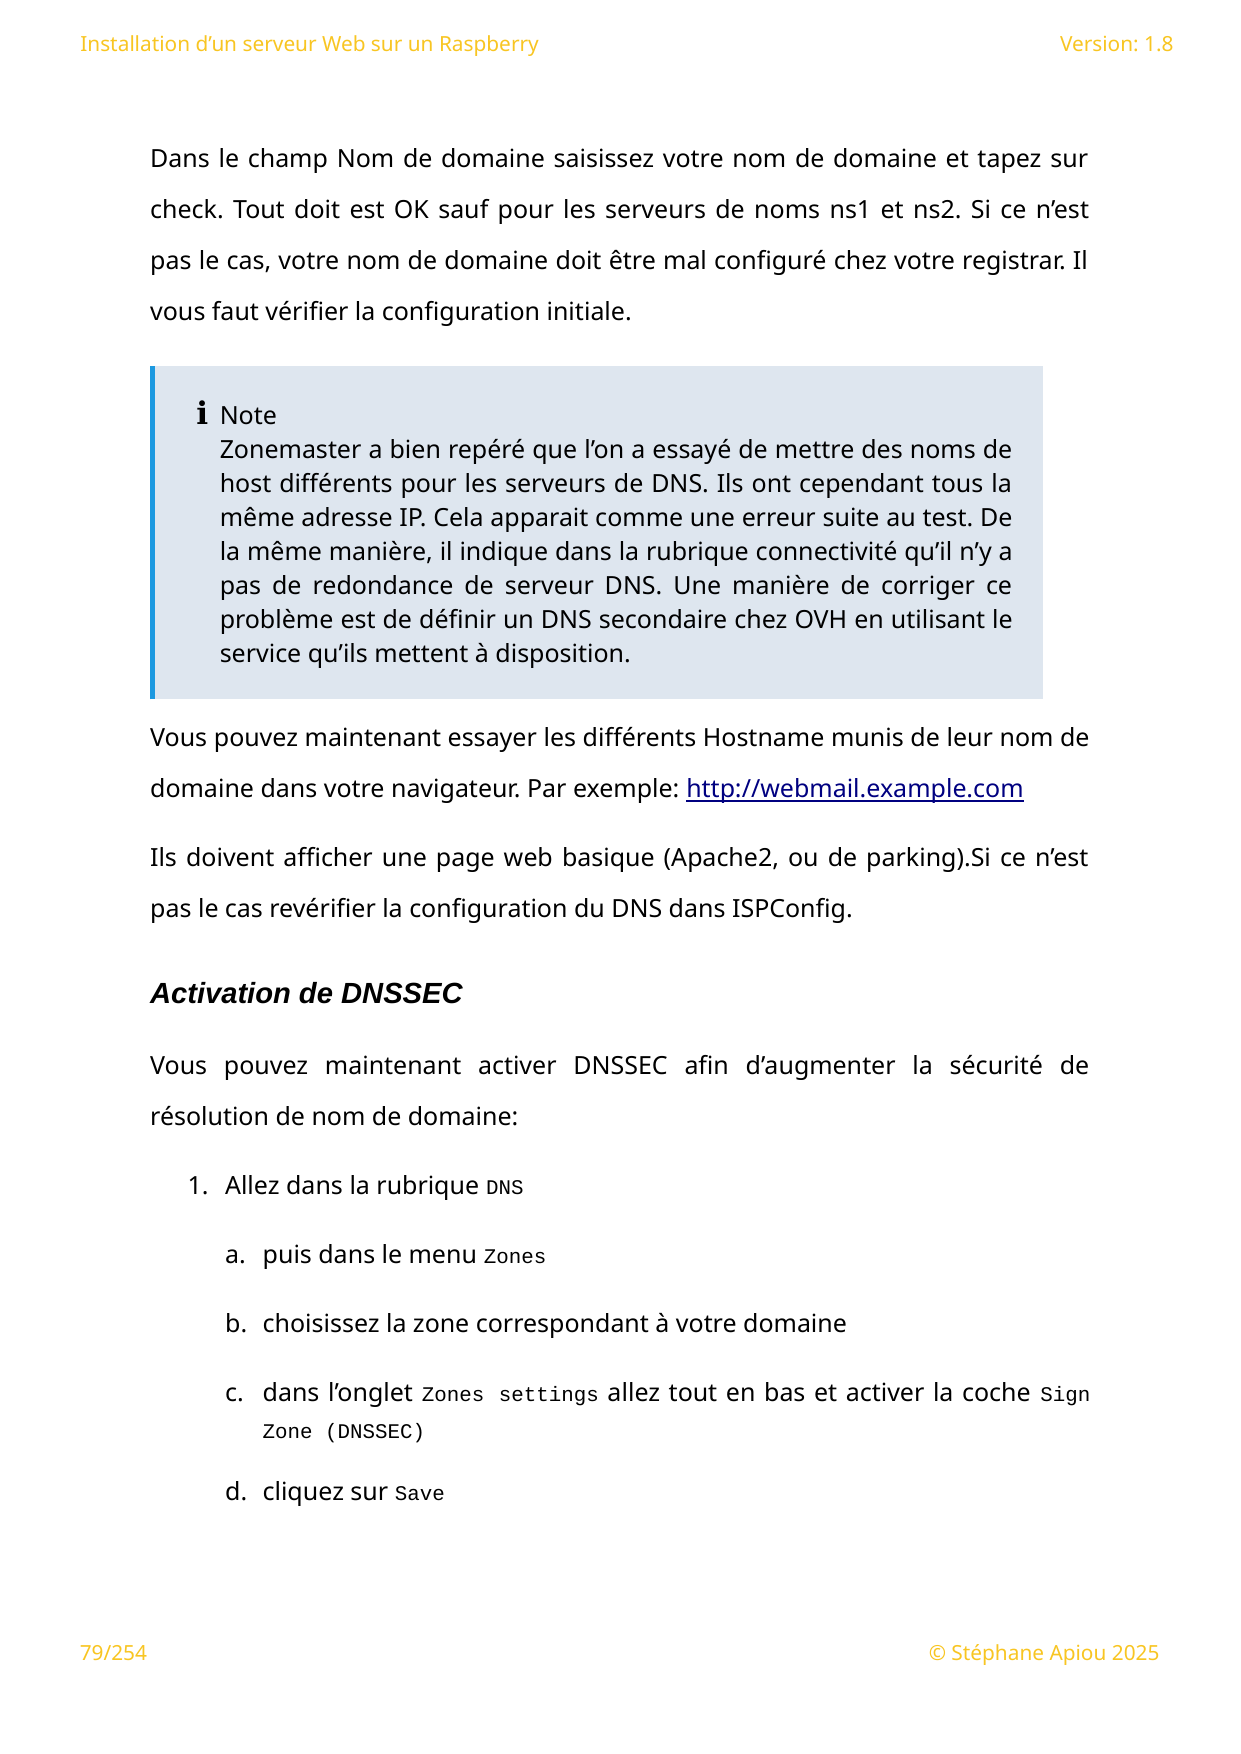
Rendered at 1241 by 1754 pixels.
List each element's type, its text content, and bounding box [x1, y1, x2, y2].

text Ils doivent afficher une page web basique (Apache2, ou de parking).Si ce n’est pas le cas revérifier la configuration du DNS dans ISPConfig. [150, 840, 1090, 925]
list choisissez la zone correspondant à votre domaine [225, 1306, 1090, 1340]
text Vous pouvez maintenant activer DNSSEC afin d’augmenter la sécurité de résolution de nom de domaine: [150, 1048, 1090, 1133]
list Allez dans la rubrique DNS [187, 1168, 1090, 1202]
text Vous pouvez maintenant essayer les différents Hostname munis de leur nom de domaine dans votre navigateur. Par exemple: http://webmail.example.com [150, 720, 1090, 805]
list dans l’onglet Zones settings allez tout en bas et activer la coche Sign Zone (DNSSEC) [225, 1375, 1090, 1444]
list puis dans le menu Zones [225, 1237, 1090, 1271]
text Dans le champ Nom de domaine saisissez votre nom de domaine et tapez sur check. Tout doit est OK sauf pour les serveurs de noms ns1 et ns2. Si ce n’est pas le cas, votre nom de domaine doit être mal configuré chez votre registrar. Il vous faut vérifier la configuration initiale. [150, 141, 1090, 328]
subtitle Activation de DNSSEC [150, 976, 1090, 1010]
list Note Zonemaster a bien repéré que l’on a essayé de mettre des noms de host différents pour les serveurs de DNS. Ils ont cependant tous la même adresse IP. Cela apparait comme une erreur suite au test. De la même manière, il indique dans la rubrique connectivité qu’il n’y a pas de redondance de serveur DNS. Une manière de corriger ce problème est de définir un DNS secondaire chez OVH en utilisant le service qu’ils mettent à disposition. [155, 366, 1043, 699]
list cliquez sur Save [225, 1474, 1090, 1508]
